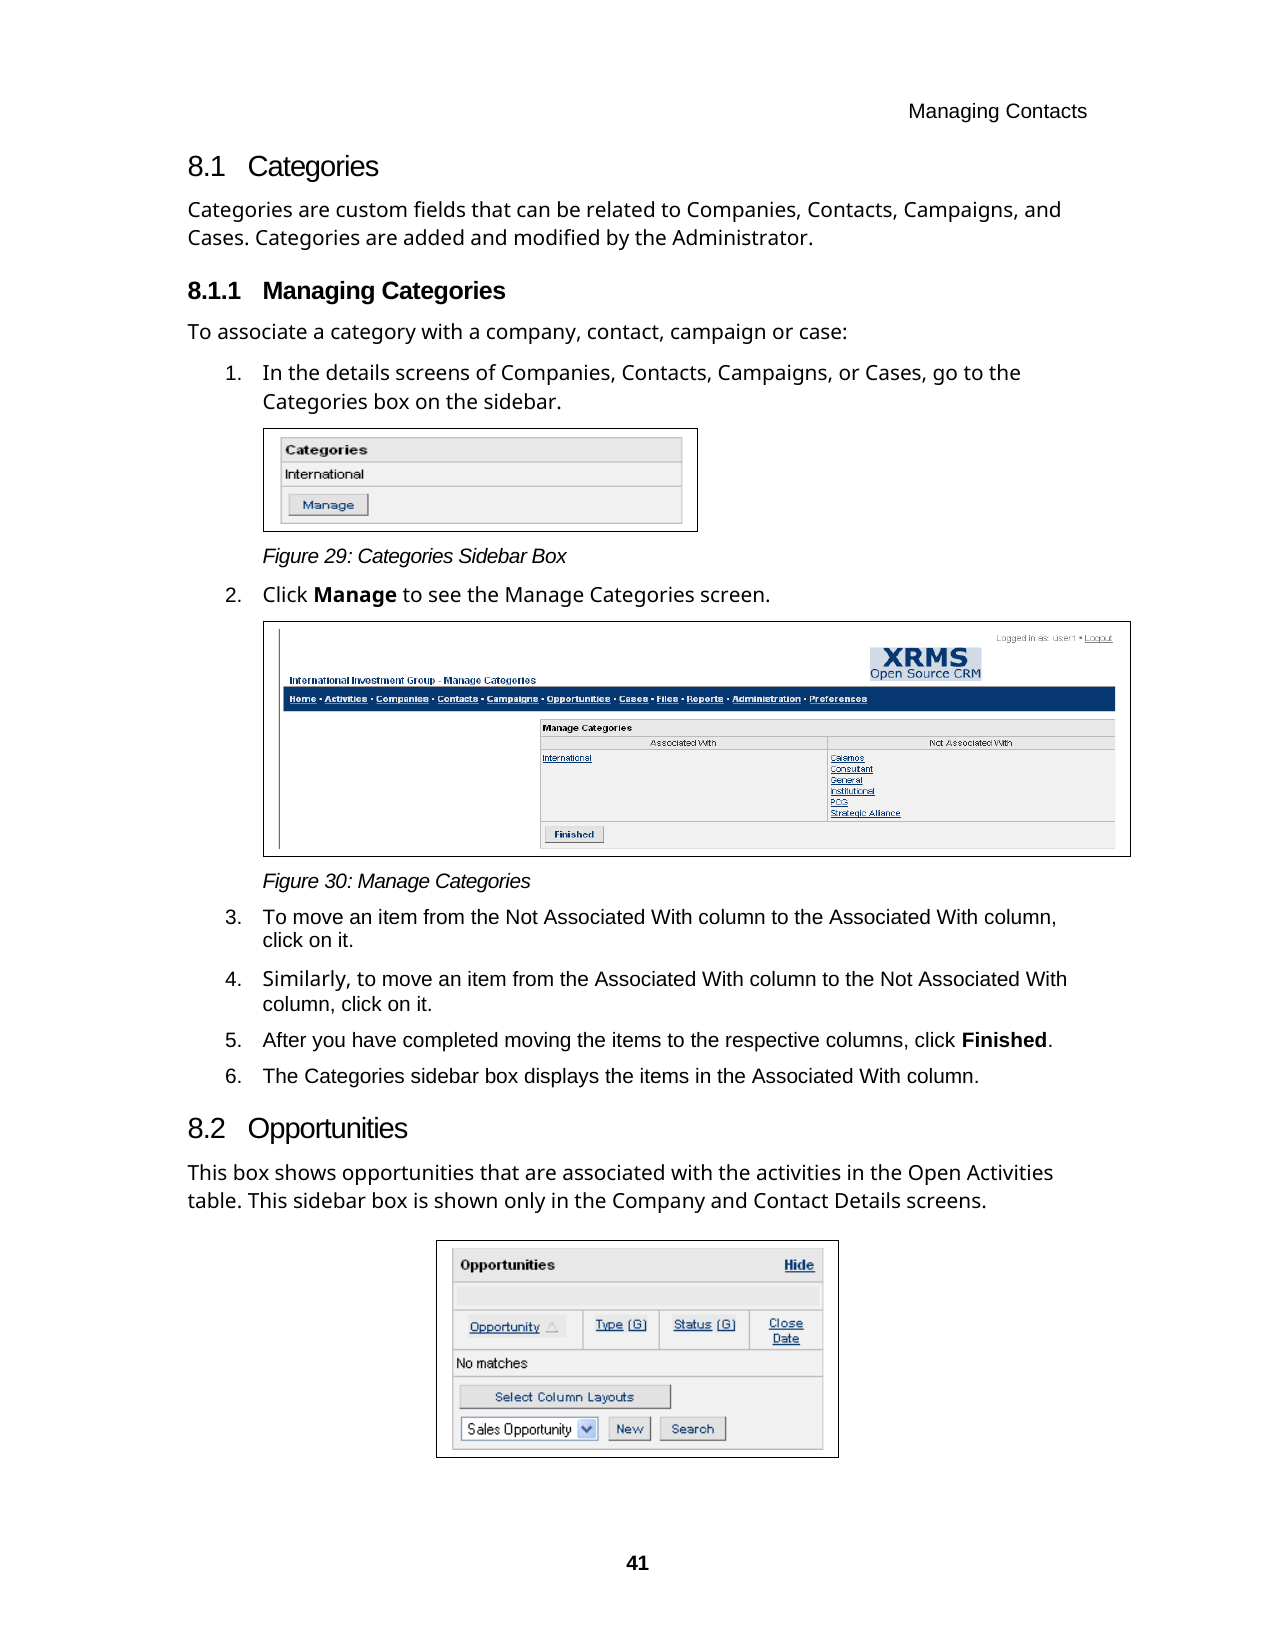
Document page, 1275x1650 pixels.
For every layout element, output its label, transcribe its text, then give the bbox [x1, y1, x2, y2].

list Click Manage to see the Manage Categories screen. [225, 580, 1087, 608]
text Categories are custom fields that can be related to Companies, Contacts, Campaigns, and Cases. Categories are added and modified by the Administrator. [187, 195, 1087, 252]
list In the details screens of Companies, Contacts, Campaigns, or Cases, go to the Categories box on the sidebar. [225, 358, 1087, 415]
list The Categories sidebar box displays the items in the Associated With column. [225, 1064, 1087, 1087]
list To move an item from the Not Associated With column to the Associated With column, click on it. [225, 905, 1087, 952]
subtitle Categories [187, 150, 1087, 183]
text This box shows opportunities that are associated with the activities in the Open Activities table. This sidebar box is shown only in the Company and Contact Details screens. [187, 1158, 1087, 1214]
subtitle Opportunities [187, 1112, 1087, 1145]
list After you have completed moving the items to the respective columns, click Finished. [225, 1028, 1087, 1052]
picture [278, 629, 1116, 849]
list Similarly, to move an item from the Associated With column to the Not Associated With column, click on it. [225, 964, 1087, 1016]
list Figure 29: Categories Sidebar Box [225, 544, 1087, 567]
picture [278, 436, 683, 524]
subtitle Managing Categories [187, 277, 1087, 305]
text To associate a category with a company, contact, campaign or case: [187, 317, 1087, 346]
picture [451, 1248, 824, 1450]
list Figure 30: Manage Categories [225, 870, 1087, 893]
